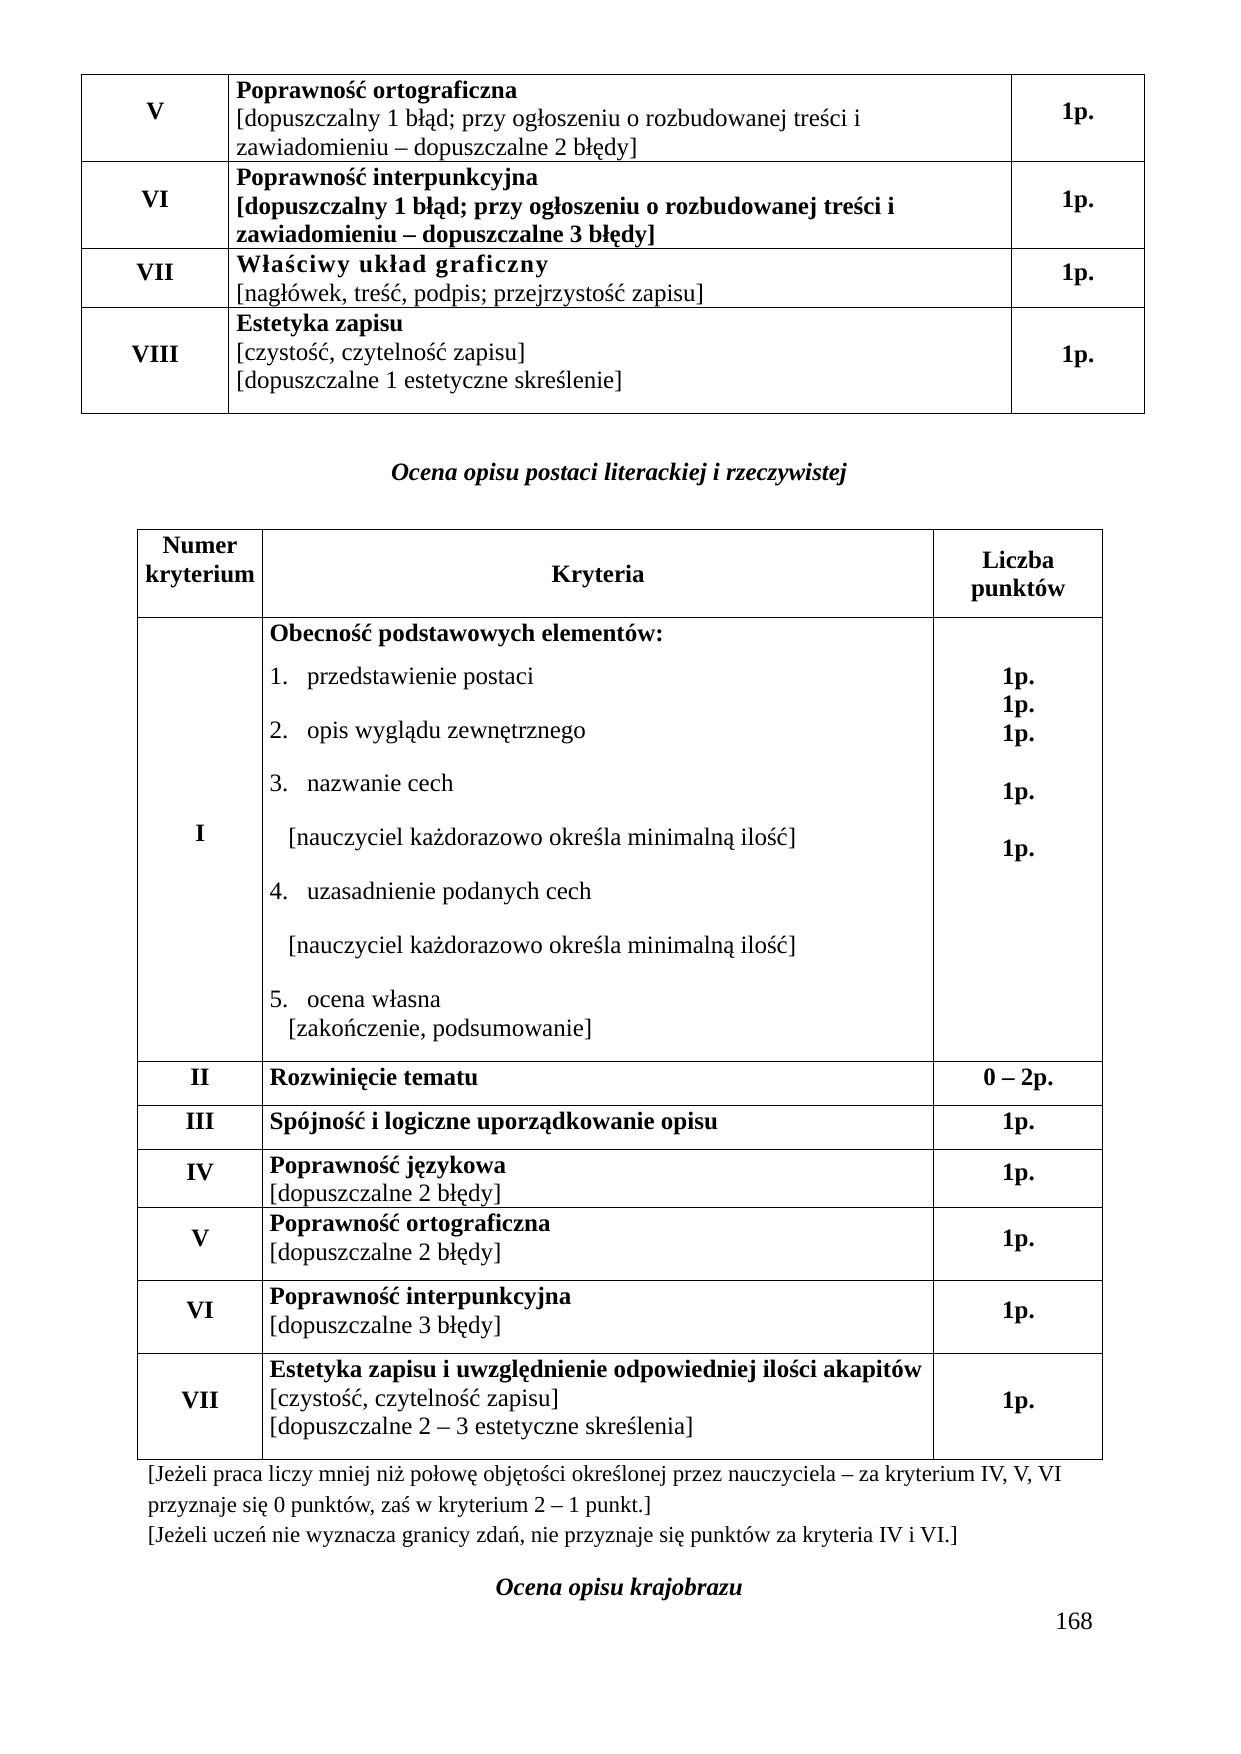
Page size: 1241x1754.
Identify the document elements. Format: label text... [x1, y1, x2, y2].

table_cell 1p. [1012, 162, 1144, 248]
table_cell 1p. [934, 1208, 1102, 1280]
table_cell V [82, 75, 228, 161]
table_header Liczba punktów [934, 530, 1102, 617]
table_cell 1p. [934, 1106, 1102, 1149]
table_cell VIII [82, 308, 228, 413]
table_cell VI [138, 1281, 262, 1353]
table_cell Poprawność ortograficzna [dopuszczalny 1 błąd; przy ogłoszeniu o rozbudowanej treści i zawiadomieniu – dopuszczalne 2 błędy] [229, 75, 1011, 161]
table_cell 0 – 2p. [934, 1062, 1102, 1105]
table_cell Spójność i logiczne uporządkowanie opisu [263, 1106, 933, 1149]
table_cell Poprawność ortograficzna [dopuszczalne 2 błędy] [263, 1208, 933, 1280]
table_cell VII [138, 1354, 262, 1459]
table_cell 1p. [934, 1281, 1102, 1353]
table_cell III [138, 1106, 262, 1149]
table_cell Estetyka zapisu i uwzględnienie odpowiedniej ilości akapitów [czystość, czytelność zapisu] [dopuszczalne 2 – 3 estetyczne skreślenia] [263, 1354, 933, 1459]
table_cell Obecność podstawowych elementów: przedstawienie postaci opis wyglądu zewnętrznego nazwanie cech [nauczyciel każdorazowo określa minimalną ilość] uzasadnienie podanych cech [nauczyciel każdorazowo określa minimalną ilość] ocena własna [zakończenie, podsumowanie] [263, 618, 933, 1061]
text Ocena opisu postaci literackiej i rzeczywistej [148, 457, 1093, 486]
table_cell 1p. 1p. 1p. 1p. 1p. [934, 618, 1102, 1061]
text [Jeżeli praca liczy mniej niż połowę objętości określonej przez nauczyciela – za kryterium IV, V, VI przyznaje się 0 punktów, zaś w kryterium 2 – 1 punkt.] [Jeżeli uczeń nie wyznacza granicy zdań, nie przyznaje się punktów za kryteria IV i VI.] [148, 1460, 1093, 1547]
table_cell Poprawność językowa [dopuszczalne 2 błędy] [263, 1150, 933, 1207]
table_cell 1p. [1012, 308, 1144, 413]
table_cell 1p. [934, 1150, 1102, 1207]
table_cell V [138, 1208, 262, 1280]
table_cell II [138, 1062, 262, 1105]
table_header Numer kryterium [138, 530, 262, 617]
table_cell Poprawność interpunkcyjna [dopuszczalny 1 błąd; przy ogłoszeniu o rozbudowanej treści i zawiadomieniu – dopuszczalne 3 błędy] [229, 162, 1011, 248]
table_cell 1p. [1012, 249, 1144, 307]
table_cell I [138, 618, 262, 1061]
table_cell Rozwinięcie tematu [263, 1062, 933, 1105]
table_cell 1p. [934, 1354, 1102, 1459]
table_cell Estetyka zapisu [czystość, czytelność zapisu] [dopuszczalne 1 estetyczne skreślenie] [229, 308, 1011, 413]
table_cell Poprawność interpunkcyjna [dopuszczalne 3 błędy] [263, 1281, 933, 1353]
table_cell VI [82, 162, 228, 248]
table_cell VII [82, 249, 228, 307]
text Ocena opisu krajobrazu [148, 1572, 1093, 1601]
table_header Kryteria [263, 530, 933, 617]
table_cell Właściwy układ graficzny [nagłówek, treść, podpis; przejrzystość zapisu] [229, 249, 1011, 307]
table_cell IV [138, 1150, 262, 1207]
table_cell 1p. [1012, 75, 1144, 161]
